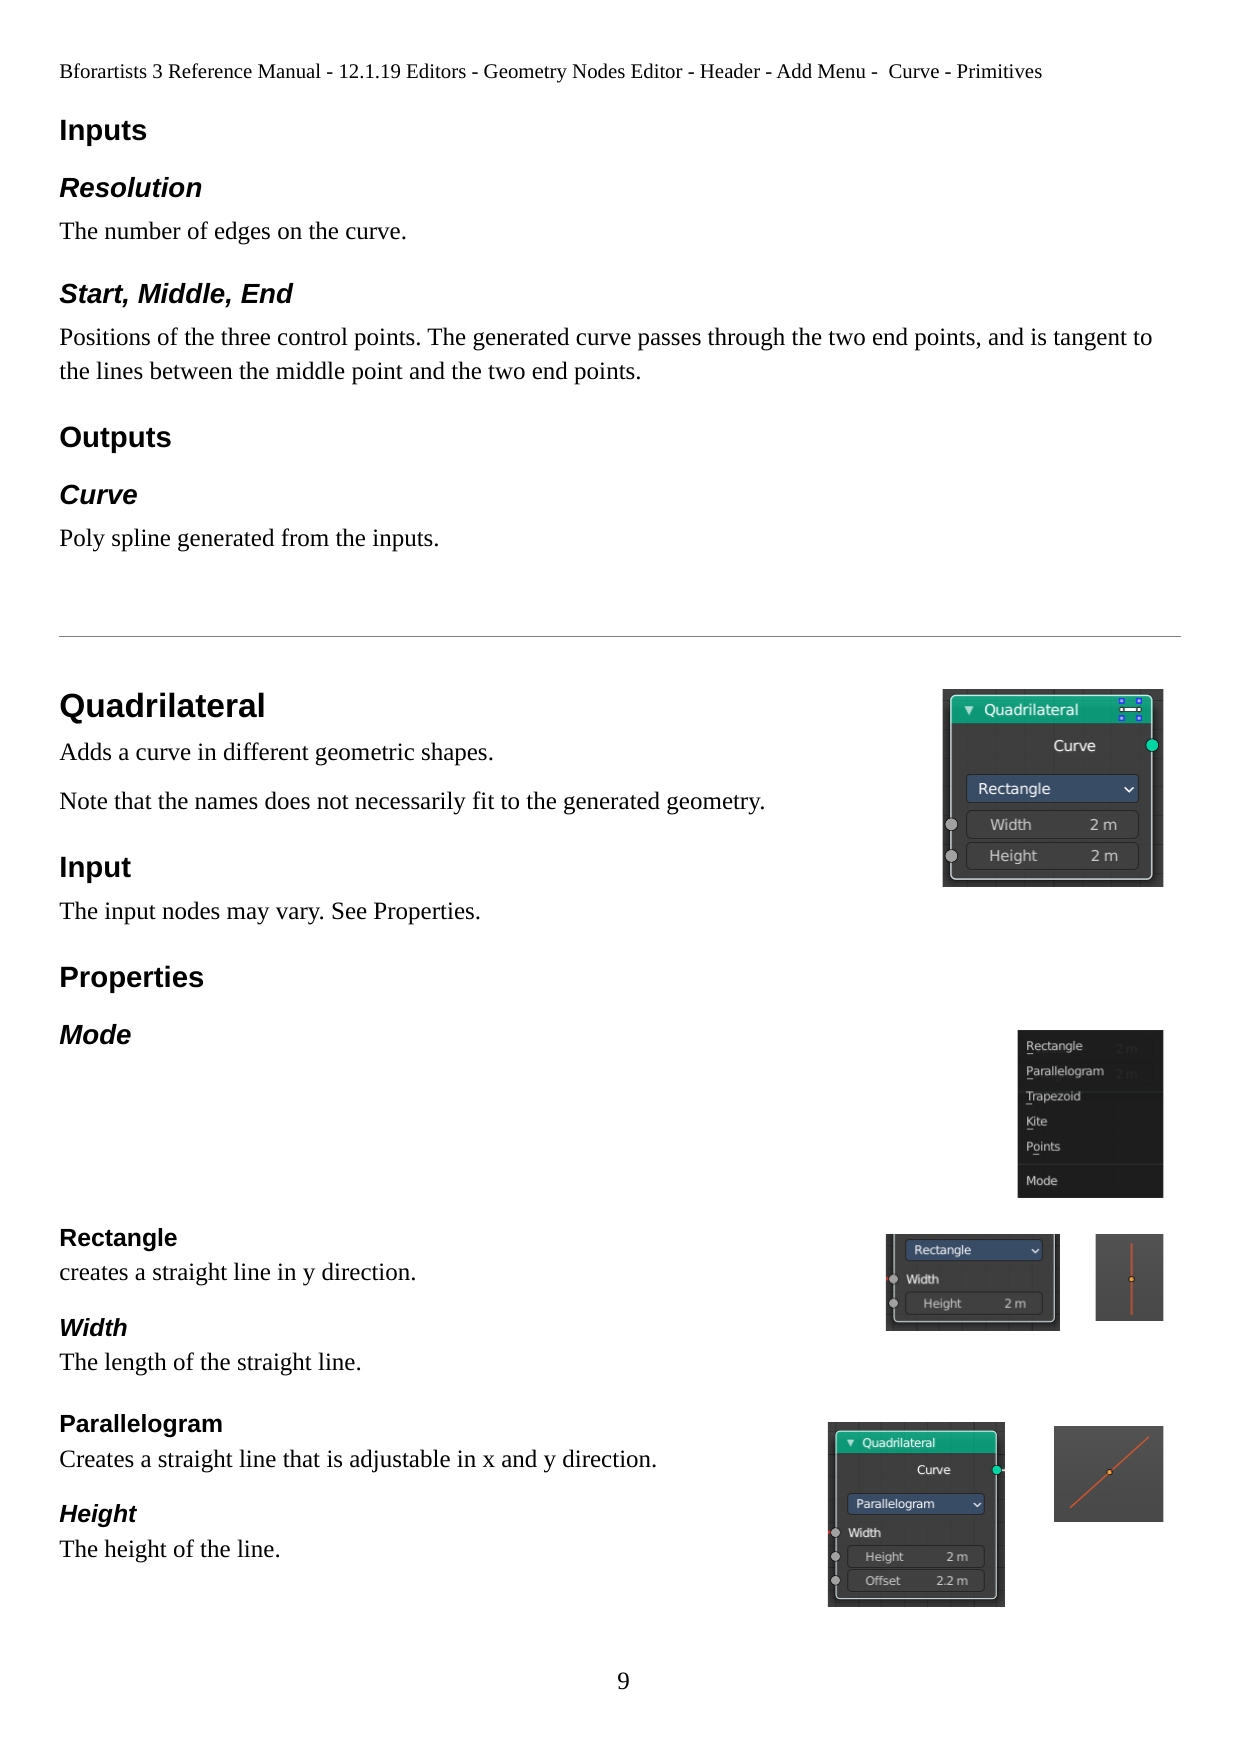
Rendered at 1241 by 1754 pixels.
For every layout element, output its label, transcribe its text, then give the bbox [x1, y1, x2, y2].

text Note that the names does not necessarily fit to the generated geometry. [59, 786, 942, 815]
text Positions of the three control points. The generated curve passes through the two end points, and is tangent to the lines between the middle point and the two end points. [59, 322, 1181, 385]
subtitle Rectangle [59, 1223, 1181, 1251]
text Poly spline generated from the inputs. [59, 523, 1181, 552]
subtitle Quadrilateral [59, 686, 1181, 725]
text creates a straight line in y direction. [59, 1257, 885, 1286]
subtitle [1005, 1499, 1181, 1528]
text The input nodes may vary. See Properties. [59, 896, 1181, 925]
subtitle Curve [59, 478, 1181, 510]
picture [885, 1234, 1060, 1331]
subtitle Parallelogram [59, 1409, 1181, 1438]
picture [1054, 1426, 1164, 1522]
picture [942, 689, 1164, 887]
text [1005, 1534, 1181, 1563]
text The height of the line. [59, 1534, 827, 1563]
subtitle Outputs [59, 420, 1181, 453]
subtitle [1164, 850, 1181, 884]
subtitle Height [59, 1499, 827, 1528]
picture [1095, 1234, 1164, 1321]
subtitle Mode [59, 1018, 1181, 1050]
text [1005, 1444, 1054, 1473]
subtitle Input [59, 850, 942, 884]
subtitle Width [59, 1313, 1181, 1341]
text The length of the straight line. [59, 1347, 1181, 1376]
text The number of edges on the curve. [59, 216, 1181, 244]
picture [1017, 1030, 1164, 1198]
text Creates a straight line that is adjustable in x and y direction. [59, 1444, 827, 1473]
subtitle Inputs [59, 113, 1181, 146]
text Adds a curve in different geometric shapes. [59, 737, 942, 766]
picture [827, 1422, 1005, 1607]
subtitle Start, Middle, End [59, 277, 1181, 309]
subtitle Properties [59, 960, 1181, 993]
subtitle Resolution [59, 171, 1181, 203]
text [1060, 1257, 1095, 1286]
